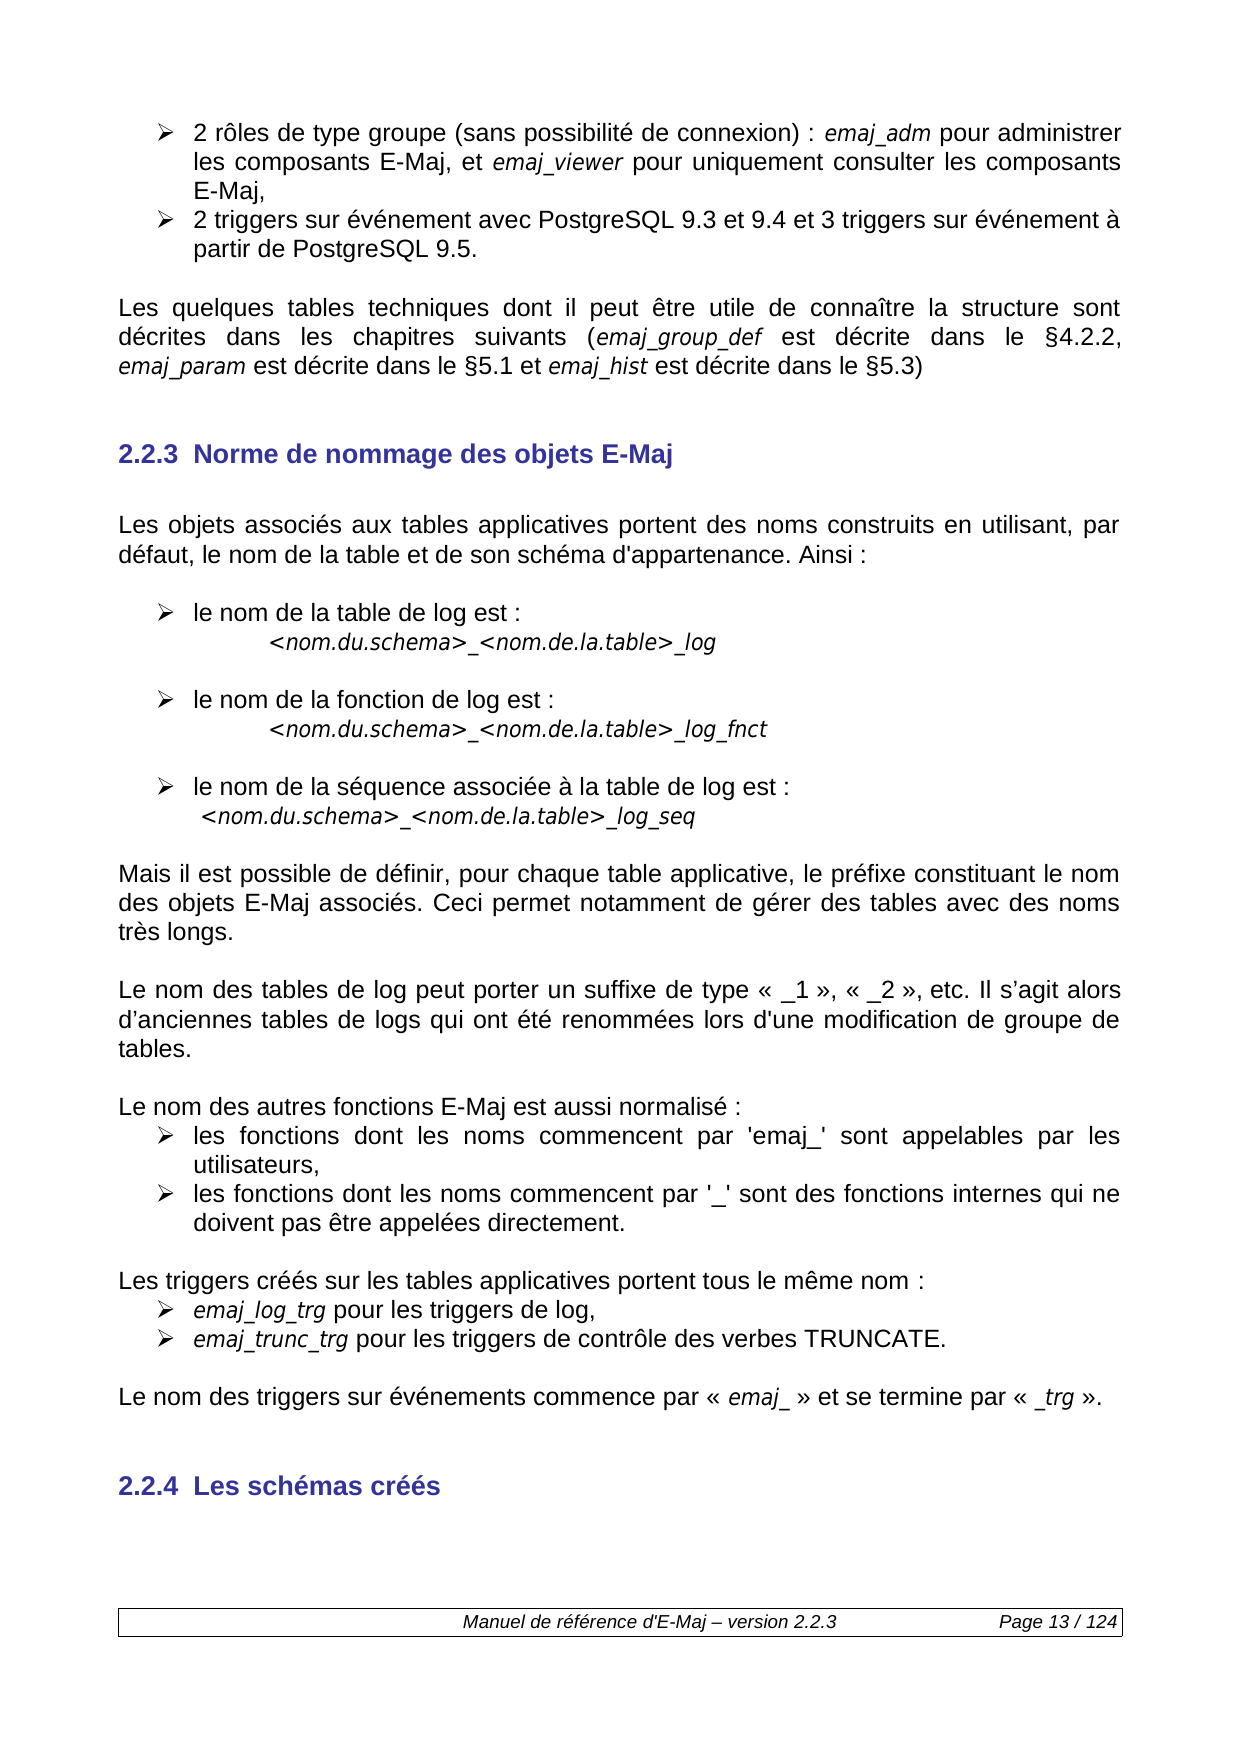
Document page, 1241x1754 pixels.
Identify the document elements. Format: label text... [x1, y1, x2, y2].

text Mais il est possible de définir, pour chaque table applicative, le préfixe constituant le nom des objets E-Maj associés. Ceci permet notamment de gérer des tables avec des noms très longs. [118, 859, 1122, 946]
list 2 triggers sur événement avec PostgreSQL 9.3 et 9.4 et 3 triggers sur événement à partir de PostgreSQL 9.5. [156, 205, 1122, 263]
list emaj_trunc_trg pour les triggers de contrôle des verbes TRUNCATE. [156, 1324, 1122, 1353]
list le nom de la fonction de log est : <nom.du.schema>_<nom.de.la.table>_log_fnct [156, 685, 1122, 743]
text Les quelques tables techniques dont il peut être utile de connaître la structure sont décrites dans les chapitres suivants (emaj_group_def est décrite dans le §4.2.2, emaj_param est décrite dans le §5.1 et emaj_hist est décrite dans le §5.3) [118, 292, 1122, 380]
text Le nom des tables de log peut porter un suffixe de type « _1 », « _2 », etc. Il s’agit alors d’anciennes tables de logs qui ont été renommées lors d'une modification de groupe de tables. [118, 975, 1122, 1063]
text Le nom des triggers sur événements commence par « emaj_ » et se termine par « _trg ». [118, 1382, 1122, 1411]
list les fonctions dont les noms commencent par '_' sont des fonctions internes qui ne doivent pas être appelées directement. [156, 1179, 1122, 1237]
list les fonctions dont les noms commencent par 'emaj_' sont appelables par les utilisateurs, [156, 1121, 1122, 1179]
list emaj_log_trg pour les triggers de log, [156, 1295, 1122, 1324]
list le nom de la table de log est : <nom.du.schema>_<nom.de.la.table>_log [156, 598, 1122, 656]
list le nom de la séquence associée à la table de log est : <nom.du.schema>_<nom.de.la.table>_log_seq [156, 772, 1122, 830]
text Le nom des autres fonctions E-Maj est aussi normalisé : [118, 1063, 1122, 1121]
subtitle Les schémas créés [118, 1469, 1122, 1501]
subtitle Norme de nommage des objets E-Maj [118, 438, 1122, 469]
list 2 rôles de type groupe (sans possibilité de connexion) : emaj_adm pour administrer les composants E-Maj, et emaj_viewer pour uniquement consulter les composants E-Maj, [156, 118, 1122, 205]
text Les triggers créés sur les tables applicatives portent tous le même nom : [118, 1266, 1122, 1295]
text Les objets associés aux tables applicatives portent des noms construits en utilisant, par défaut, le nom de la table et de son schéma d'appartenance. Ainsi : [118, 510, 1122, 568]
